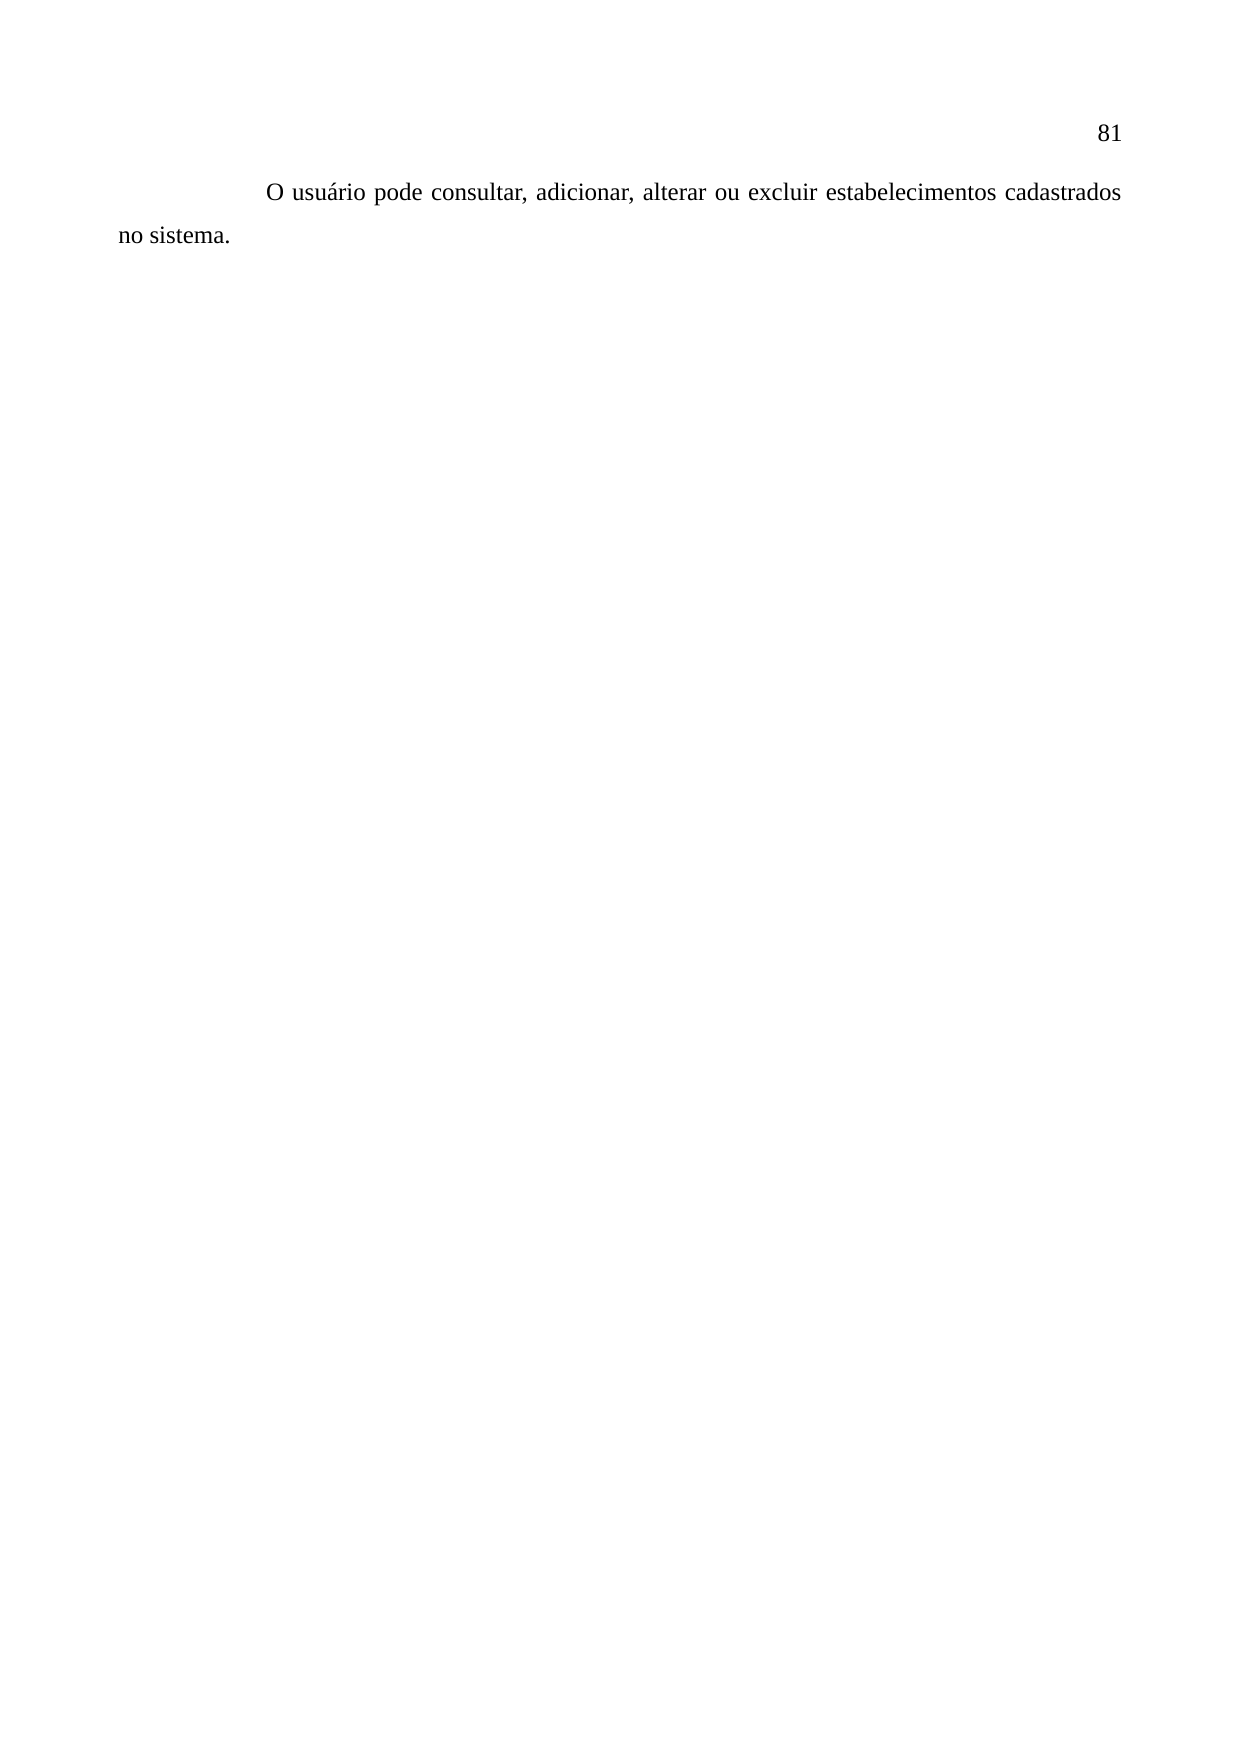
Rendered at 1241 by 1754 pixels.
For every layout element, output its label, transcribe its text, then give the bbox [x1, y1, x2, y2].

text O usuário pode consultar, adicionar, alterar ou excluir estabelecimentos cadastrados no sistema. [118, 177, 1122, 249]
